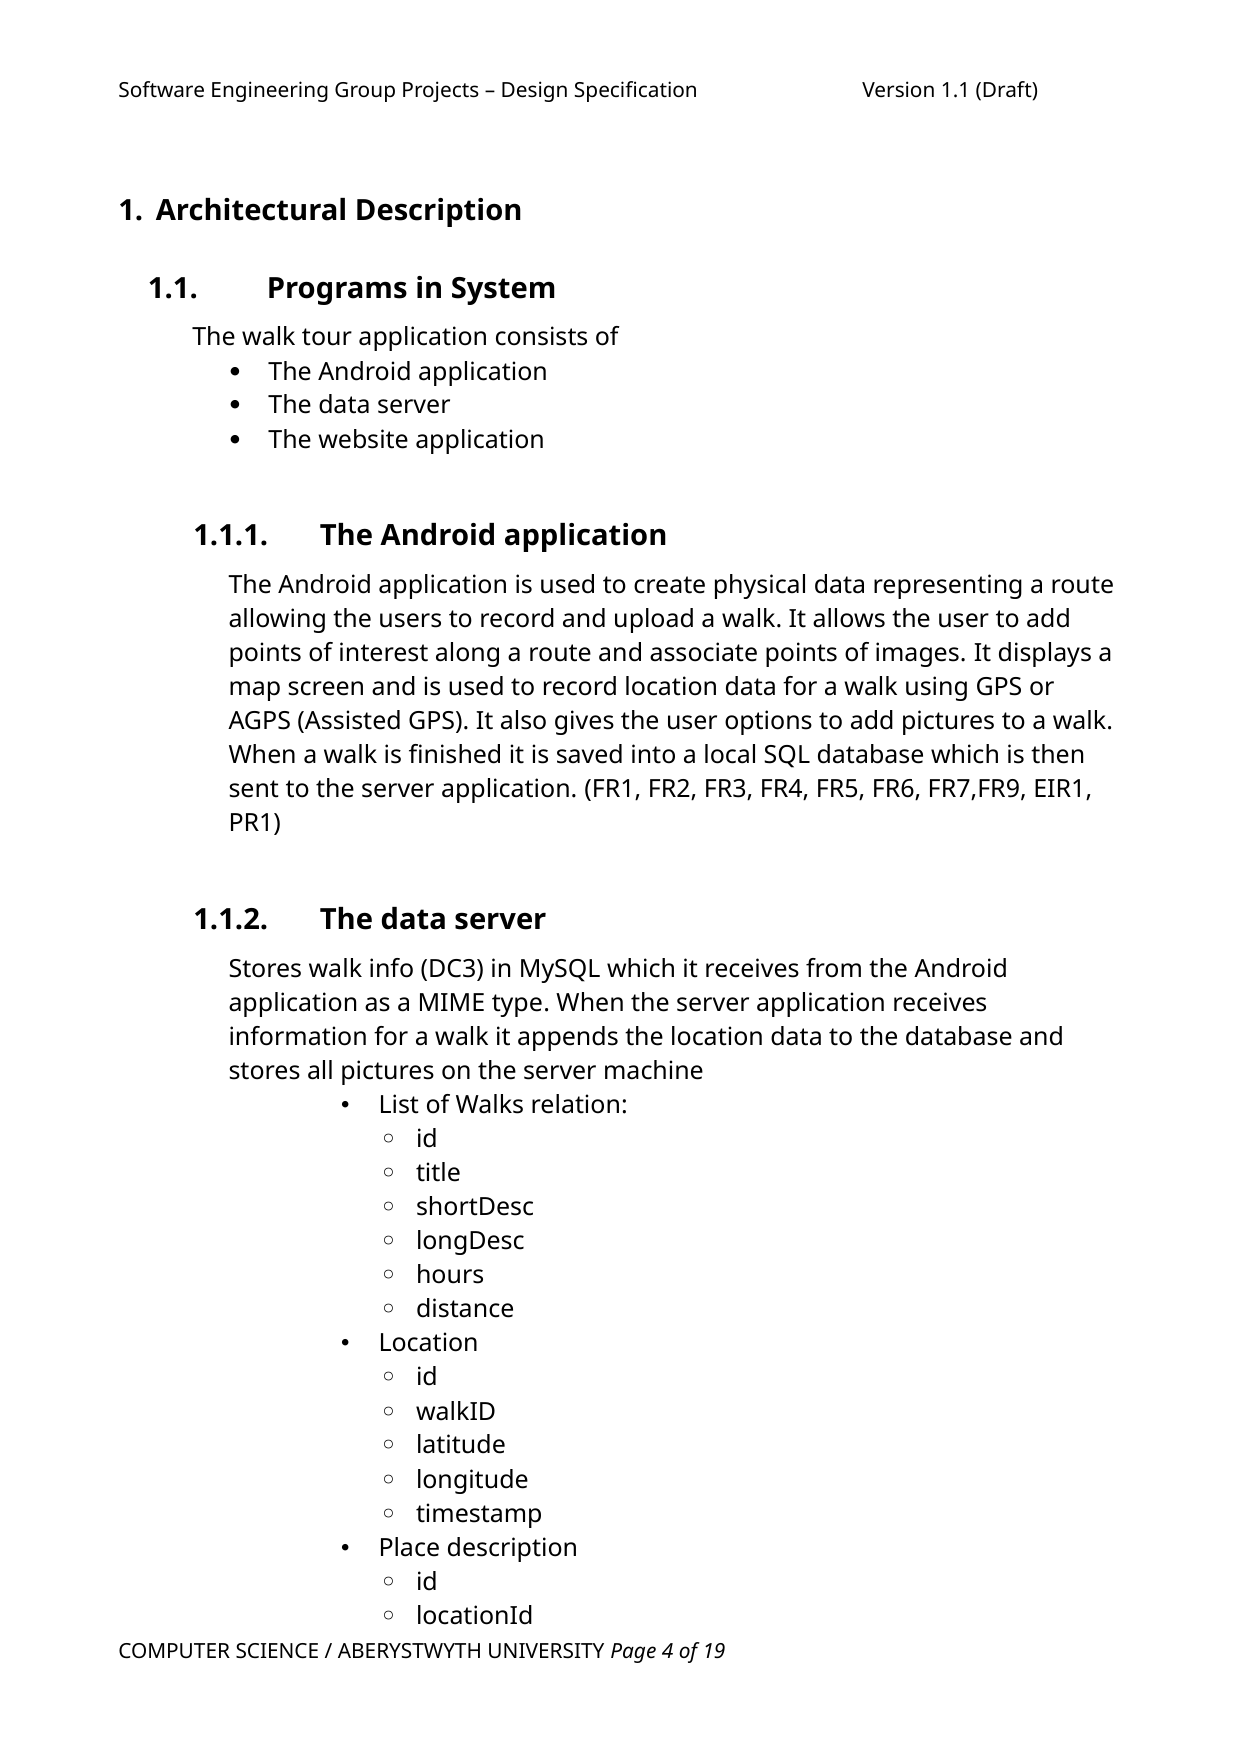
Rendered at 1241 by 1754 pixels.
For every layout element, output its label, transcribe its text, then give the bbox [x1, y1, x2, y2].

list longitude [378, 1461, 1122, 1495]
text Stores walk info (DC3) in MySQL which it receives from the Android application as a MIME type. When the server application receives information for a walk it appends the location data to the database and stores all pictures on the server machine [228, 950, 1122, 1087]
list id [378, 1563, 1122, 1597]
list Place description [341, 1529, 1122, 1563]
text The walk tour application consists of [118, 319, 1122, 353]
subtitle Architectural Description [118, 190, 1122, 229]
list shortDesc [378, 1189, 1122, 1223]
list latitude [378, 1427, 1122, 1461]
list Location [341, 1325, 1122, 1359]
list distance [378, 1291, 1122, 1325]
subtitle Programs in System [148, 267, 1122, 307]
list walkID [378, 1393, 1122, 1427]
list timestamp [378, 1495, 1122, 1529]
list The website application [231, 421, 1122, 455]
list hours [378, 1257, 1122, 1291]
text The Android application is used to create physical data representing a route allowing the users to record and upload a walk. It allows the user to add points of interest along a route and associate points of images. It displays a map screen and is used to record location data for a walk using GPS or AGPS (Assisted GPS). It also gives the user options to add pictures to a walk. When a walk is finished it is saved into a local SQL database which is then sent to the server application. (FR1, FR2, FR3, FR4, FR5, FR6, FR7,FR9, EIR1, PR1) [228, 567, 1122, 839]
list id [378, 1359, 1122, 1393]
subtitle The Android application [193, 514, 1122, 554]
list locationId [378, 1597, 1122, 1632]
list The data server [231, 387, 1122, 421]
list The Android application [231, 353, 1122, 387]
list id [378, 1121, 1122, 1155]
list List of Walks relation: [341, 1087, 1122, 1121]
list longDesc [378, 1223, 1122, 1257]
list title [378, 1155, 1122, 1189]
subtitle The data server [193, 898, 1122, 938]
